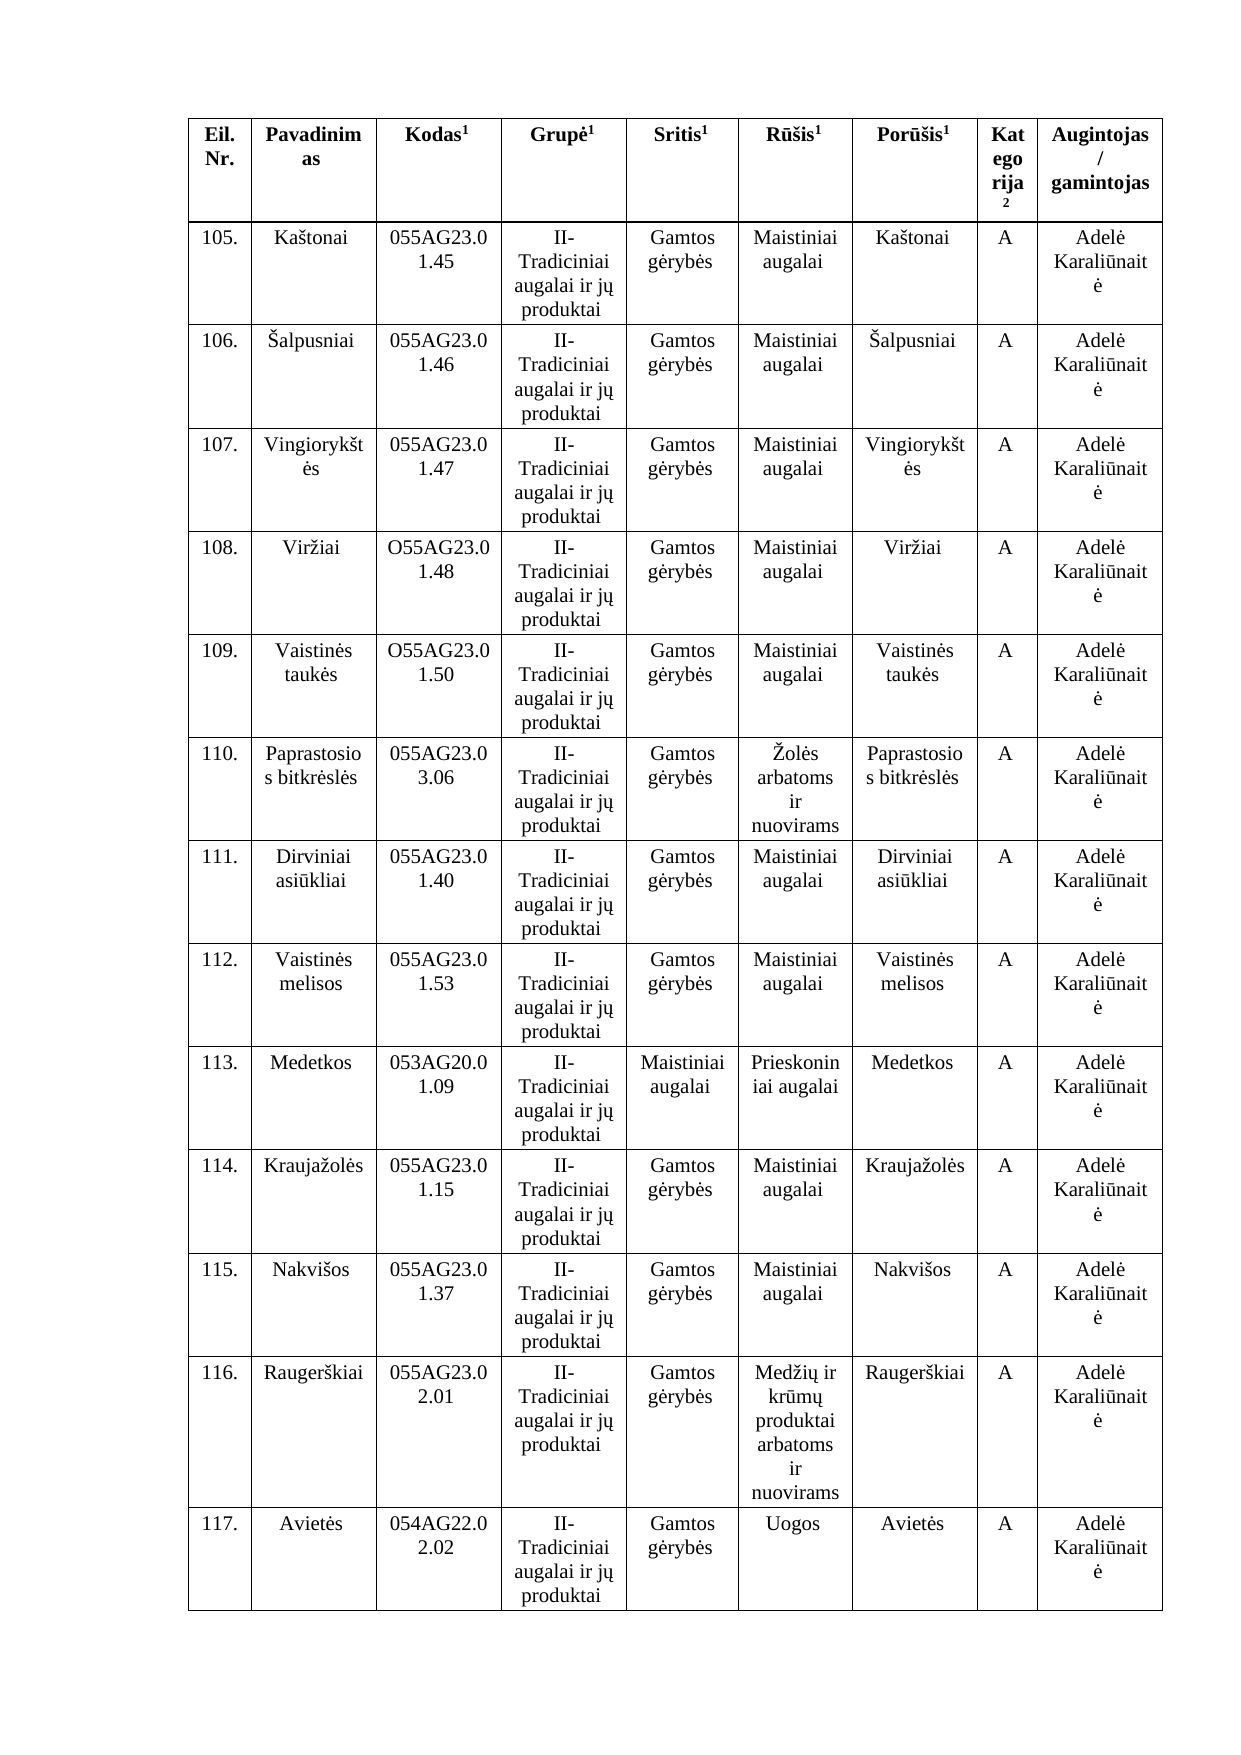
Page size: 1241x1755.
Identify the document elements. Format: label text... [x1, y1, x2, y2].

table_cell 112. [189, 944, 251, 1046]
table_cell Adelė Karaliūnaitė [1038, 429, 1162, 531]
table_cell Maistiniai augalai [739, 223, 852, 324]
table_cell 110. [189, 738, 251, 840]
table_header Porūšis1 [853, 119, 977, 221]
table_cell Kraujažolės [853, 1150, 977, 1252]
table_cell Gamtos gėrybės [627, 325, 738, 427]
table_cell Prieskoniniai augalai [739, 1047, 852, 1149]
table_cell 055AG23.02.01 [377, 1357, 501, 1507]
table_cell Maistiniai augalai [739, 429, 852, 531]
table_cell A [978, 429, 1037, 531]
table_cell Adelė Karaliūnaitė [1038, 841, 1162, 943]
table_cell A [978, 223, 1037, 324]
table_cell Šalpusniai [853, 325, 977, 427]
table_header Kodas1 [377, 119, 501, 221]
table_cell II-Tradiciniai augalai ir jų produktai [502, 1254, 626, 1356]
table_cell Vaistinės melisos [252, 944, 376, 1046]
table_cell II-Tradiciniai augalai ir jų produktai [502, 1047, 626, 1149]
table_cell 055AG23.01.47 [377, 429, 501, 531]
table_cell II-Tradiciniai augalai ir jų produktai [502, 223, 626, 324]
table_cell Gamtos gėrybės [627, 429, 738, 531]
table_cell Žolės arbatoms ir nuovirams [739, 738, 852, 840]
table_cell Viržiai [853, 532, 977, 634]
table_cell Uogos [739, 1508, 852, 1610]
table_cell Vaistinės taukės [252, 635, 376, 737]
table_header Grupė1 [502, 119, 626, 221]
table_cell Gamtos gėrybės [627, 1357, 738, 1507]
table_cell Adelė Karaliūnaitė [1038, 944, 1162, 1046]
table_cell Kaštonai [252, 223, 376, 324]
table_header Sritis1 [627, 119, 738, 221]
table_cell 115. [189, 1254, 251, 1356]
table_cell 113. [189, 1047, 251, 1149]
table_cell Raugerškiai [853, 1357, 977, 1507]
table_cell Vingiorykštės [252, 429, 376, 531]
table_cell Adelė Karaliūnaitė [1038, 1254, 1162, 1356]
table_cell Maistiniai augalai [739, 635, 852, 737]
table_cell Maistiniai augalai [739, 532, 852, 634]
table_cell Gamtos gėrybės [627, 532, 738, 634]
table_cell Vaistinės taukės [853, 635, 977, 737]
table_cell Adelė Karaliūnaitė [1038, 738, 1162, 840]
table_cell Gamtos gėrybės [627, 738, 738, 840]
table_cell Avietės [853, 1508, 977, 1610]
table_cell Gamtos gėrybės [627, 1254, 738, 1356]
table_cell Maistiniai augalai [739, 325, 852, 427]
table_cell II-Tradiciniai augalai ir jų produktai [502, 841, 626, 943]
table_cell Raugerškiai [252, 1357, 376, 1507]
table_cell 107. [189, 429, 251, 531]
table_cell O55AG23.01.48 [377, 532, 501, 634]
table_cell Medetkos [853, 1047, 977, 1149]
table_header Rūšis1 [739, 119, 852, 221]
table_cell A [978, 1150, 1037, 1252]
table_cell Gamtos gėrybės [627, 1150, 738, 1252]
table_cell 117. [189, 1508, 251, 1610]
table_cell Nakvišos [252, 1254, 376, 1356]
table_cell Gamtos gėrybės [627, 635, 738, 737]
table_header Kategorija2 [978, 119, 1037, 221]
table_cell Vaistinės melisos [853, 944, 977, 1046]
table_cell II-Tradiciniai augalai ir jų produktai [502, 1150, 626, 1252]
table_cell Paprastosios bitkrėslės [853, 738, 977, 840]
table_cell II-Tradiciniai augalai ir jų produktai [502, 429, 626, 531]
table_cell Adelė Karaliūnaitė [1038, 1150, 1162, 1252]
table_cell II-Tradiciniai augalai ir jų produktai [502, 944, 626, 1046]
table_cell Gamtos gėrybės [627, 944, 738, 1046]
table_cell A [978, 841, 1037, 943]
table_cell Avietės [252, 1508, 376, 1610]
table_cell Maistiniai augalai [627, 1047, 738, 1149]
table_cell Maistiniai augalai [739, 1150, 852, 1252]
table_cell A [978, 1508, 1037, 1610]
table_cell A [978, 1047, 1037, 1149]
table_cell Vingiorykštės [853, 429, 977, 531]
table_cell Nakvišos [853, 1254, 977, 1356]
table_cell 108. [189, 532, 251, 634]
table_cell Maistiniai augalai [739, 1254, 852, 1356]
table_cell 114. [189, 1150, 251, 1252]
table_cell Šalpusniai [252, 325, 376, 427]
table_cell Maistiniai augalai [739, 944, 852, 1046]
table_cell Gamtos gėrybės [627, 223, 738, 324]
table_cell Kraujažolės [252, 1150, 376, 1252]
table_cell Dirviniai asiūkliai [252, 841, 376, 943]
table_cell O55AG23.01.50 [377, 635, 501, 737]
table_cell Medžių ir krūmų produktai arbatoms ir nuovirams [739, 1357, 852, 1507]
table_cell Adelė Karaliūnaitė [1038, 223, 1162, 324]
table_cell A [978, 738, 1037, 840]
table_cell Adelė Karaliūnaitė [1038, 532, 1162, 634]
table_cell Adelė Karaliūnaitė [1038, 1047, 1162, 1149]
table_cell 055AG23.01.40 [377, 841, 501, 943]
table_cell 109. [189, 635, 251, 737]
table_header Eil. Nr. [189, 119, 251, 221]
table_cell 116. [189, 1357, 251, 1507]
table_cell Medetkos [252, 1047, 376, 1149]
table_cell II-Tradiciniai augalai ir jų produktai [502, 325, 626, 427]
table_cell Adelė Karaliūnaitė [1038, 325, 1162, 427]
table_cell Gamtos gėrybės [627, 1508, 738, 1610]
table_cell II-Tradiciniai augalai ir jų produktai [502, 635, 626, 737]
table_header Augintojas/ gamintojas [1038, 119, 1162, 221]
table_cell 055AG23.01.37 [377, 1254, 501, 1356]
table_cell A [978, 635, 1037, 737]
table_cell Maistiniai augalai [739, 841, 852, 943]
table_cell 105. [189, 223, 251, 324]
table_cell II-Tradiciniai augalai ir jų produktai [502, 1508, 626, 1610]
table_cell 111. [189, 841, 251, 943]
table_cell A [978, 944, 1037, 1046]
table_cell Kaštonai [853, 223, 977, 324]
table_cell A [978, 1254, 1037, 1356]
table_cell II-Tradiciniai augalai ir jų produktai [502, 532, 626, 634]
table_cell 055AG23.01.53 [377, 944, 501, 1046]
table_header Pavadinimas [252, 119, 376, 221]
table_cell 055AG23.03.06 [377, 738, 501, 840]
table_cell 053AG20.01.09 [377, 1047, 501, 1149]
table_cell A [978, 1357, 1037, 1507]
table_cell II-Tradiciniai augalai ir jų produktai [502, 1357, 626, 1507]
table_cell Gamtos gėrybės [627, 841, 738, 943]
table_cell 055AG23.01.15 [377, 1150, 501, 1252]
table_cell 055AG23.01.46 [377, 325, 501, 427]
table_cell 055AG23.01.45 [377, 223, 501, 324]
table_cell A [978, 325, 1037, 427]
table_cell Dirviniai asiūkliai [853, 841, 977, 943]
table_cell Paprastosios bitkrėslės [252, 738, 376, 840]
table_cell Adelė Karaliūnaitė [1038, 635, 1162, 737]
table_cell Adelė Karaliūnaitė [1038, 1508, 1162, 1610]
table_cell II-Tradiciniai augalai ir jų produktai [502, 738, 626, 840]
table_cell Viržiai [252, 532, 376, 634]
table_cell A [978, 532, 1037, 634]
table_cell 054AG22.02.02 [377, 1508, 501, 1610]
table_cell 106. [189, 325, 251, 427]
table_cell Adelė Karaliūnaitė [1038, 1357, 1162, 1507]
